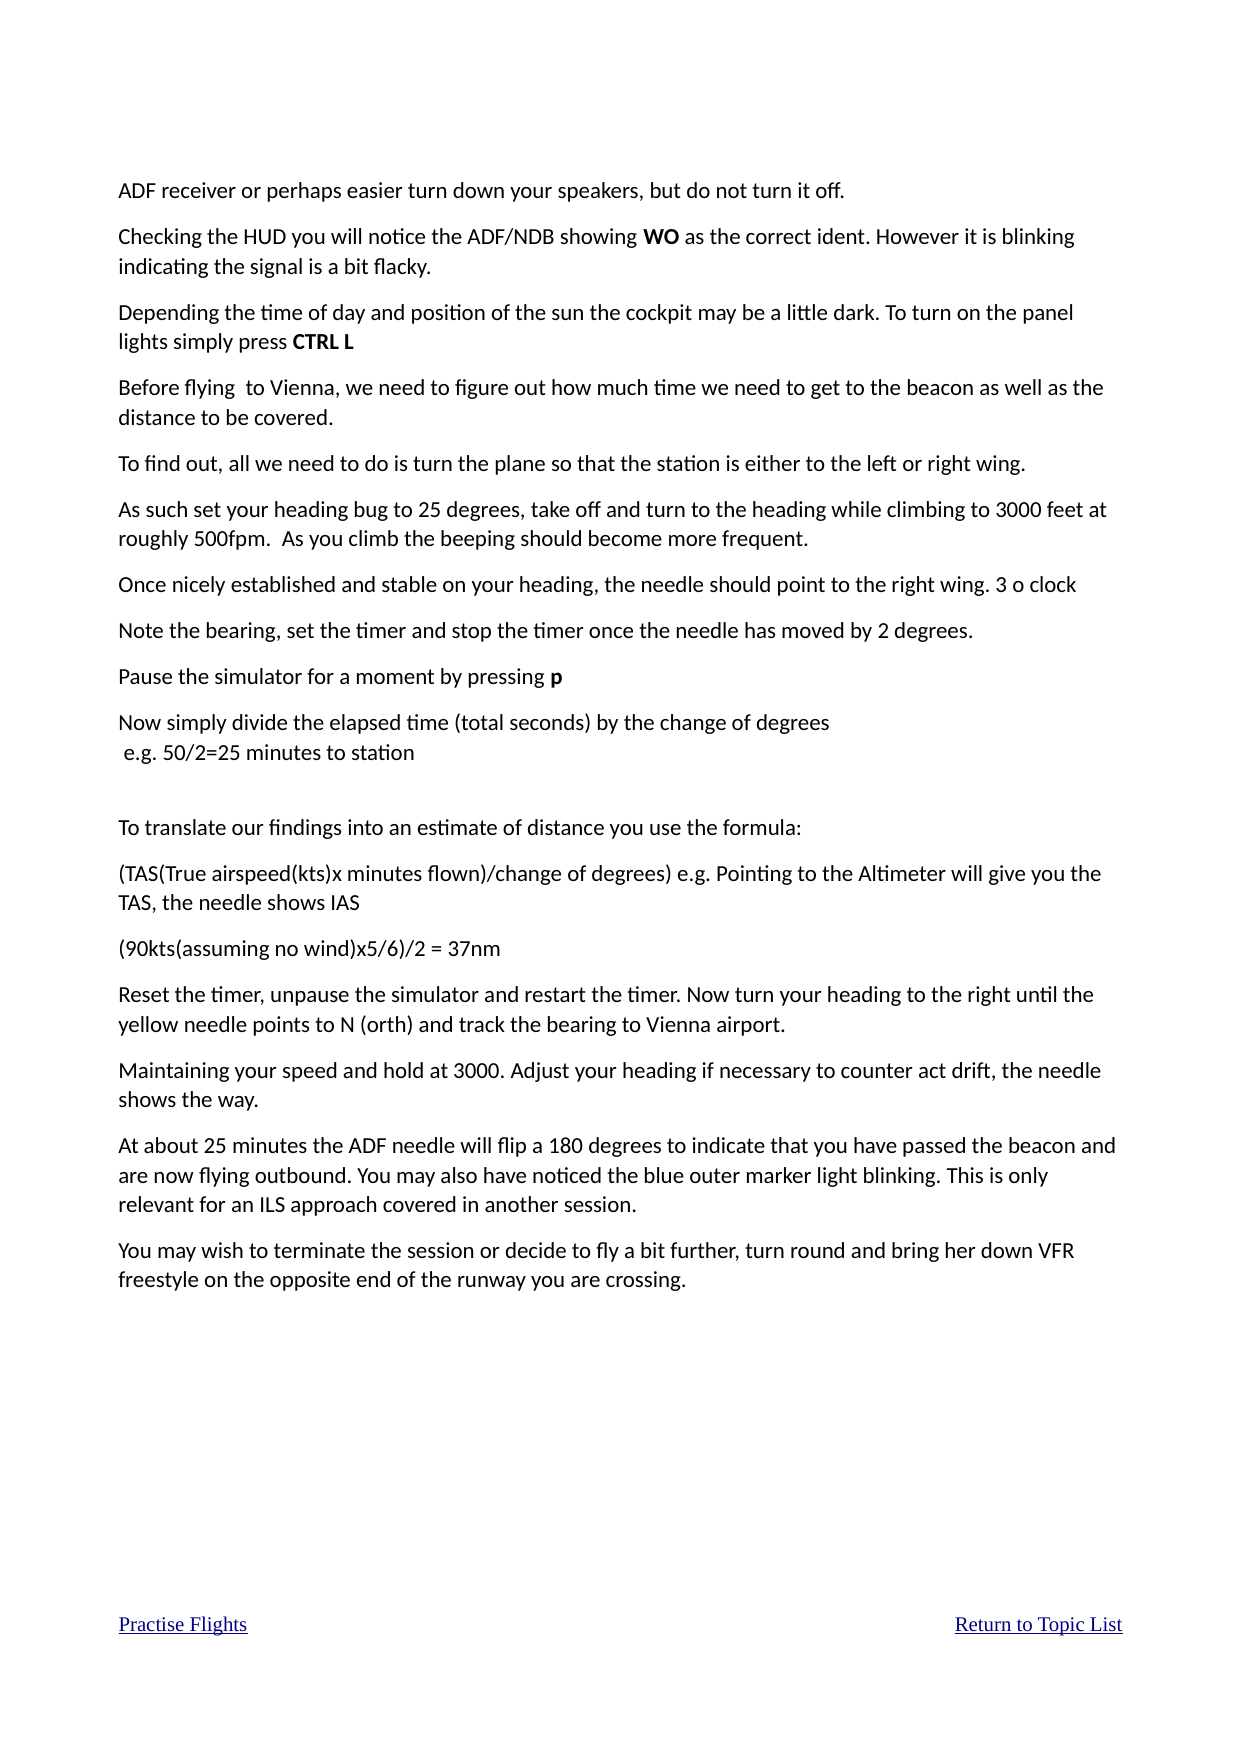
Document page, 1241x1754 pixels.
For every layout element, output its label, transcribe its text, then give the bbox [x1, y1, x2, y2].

text You may wish to terminate the session or decide to fly a bit further, turn round and bring her down VFR freestyle on the opposite end of the runway you are crossing. [118, 1236, 1122, 1293]
text To find out, all we need to do is turn the plane so that the station is either to the left or right wing. [118, 449, 1122, 477]
text Depending the time of day and position of the sun the cockpit may be a little dark. To turn on the panel lights simply press CTRL L [118, 298, 1122, 355]
text As such set your heading bug to 25 degrees, take off and turn to the heading while climbing to 3000 feet at roughly 500fpm. As you climb the beeping should become more frequent. [118, 495, 1122, 552]
text (90kts(assuming no wind)x5/6)/2 = 37nm [118, 934, 1122, 962]
text Pause the simulator for a moment by pressing p [118, 662, 1122, 690]
text At about 25 minutes the ADF needle will flip a 180 degrees to indicate that you have passed the beacon and are now flying outbound. You may also have noticed the blue outer marker light blinking. This is only relevant for an ILS approach covered in another session. [118, 1131, 1122, 1218]
text Maintaining your speed and hold at 3000. Adjust your heading if necessary to counter act drift, the needle shows the way. [118, 1056, 1122, 1113]
text Now simply divide the elapsed time (total seconds) by the change of degrees e.g. 50/2=25 minutes to station [118, 708, 1122, 795]
text To translate our findings into an estimate of distance you use the formula: [118, 813, 1122, 841]
text Once nicely established and stable on your heading, the needle should point to the right wing. 3 o clock [118, 570, 1122, 598]
text ADF receiver or perhaps easier turn down your speakers, but do not turn it off. [118, 176, 1122, 204]
text Note the bearing, set the timer and stop the timer once the needle has moved by 2 degrees. [118, 616, 1122, 644]
text Checking the HUD you will notice the ADF/NDB showing WO as the correct ident. However it is blinking indicating the signal is a bit flacky. [118, 222, 1122, 280]
text Reset the timer, unpause the simulator and restart the timer. Now turn your heading to the right until the yellow needle points to N (orth) and track the bearing to Vienna airport. [118, 981, 1122, 1038]
text (TAS(True airspeed(kts)x minutes flown)/change of degrees) e.g. Pointing to the Altimeter will give you the TAS, the needle shows IAS [118, 859, 1122, 916]
text Before flying to Vienna, we need to figure out how much time we need to get to the beacon as well as the distance to be covered. [118, 373, 1122, 431]
